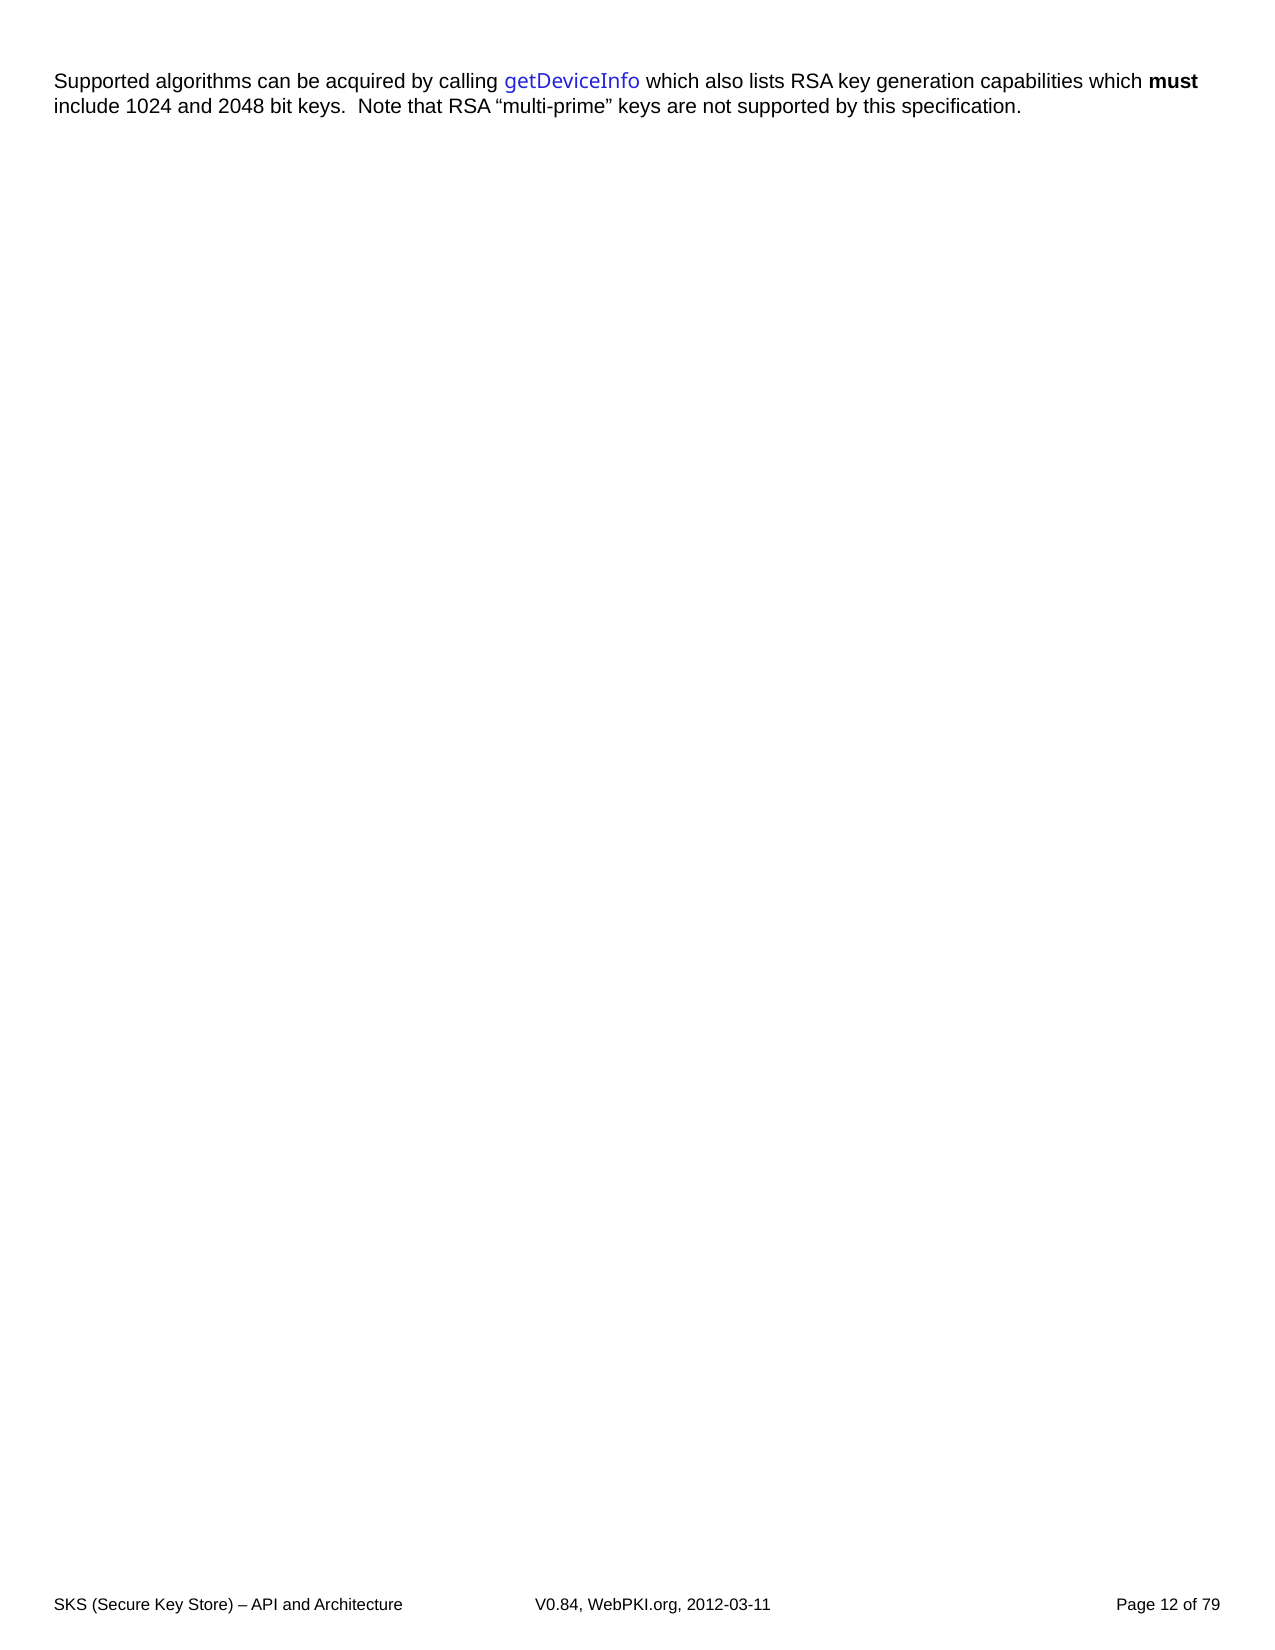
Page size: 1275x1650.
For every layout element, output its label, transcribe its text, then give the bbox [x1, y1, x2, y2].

text Supported algorithms can be acquired by calling getDeviceInfo which also lists RSA key generation capabilities which must include 1024 and 2048 bit keys. Note that RSA “multi-prime” keys are not supported by this specification. [54, 66, 1221, 118]
